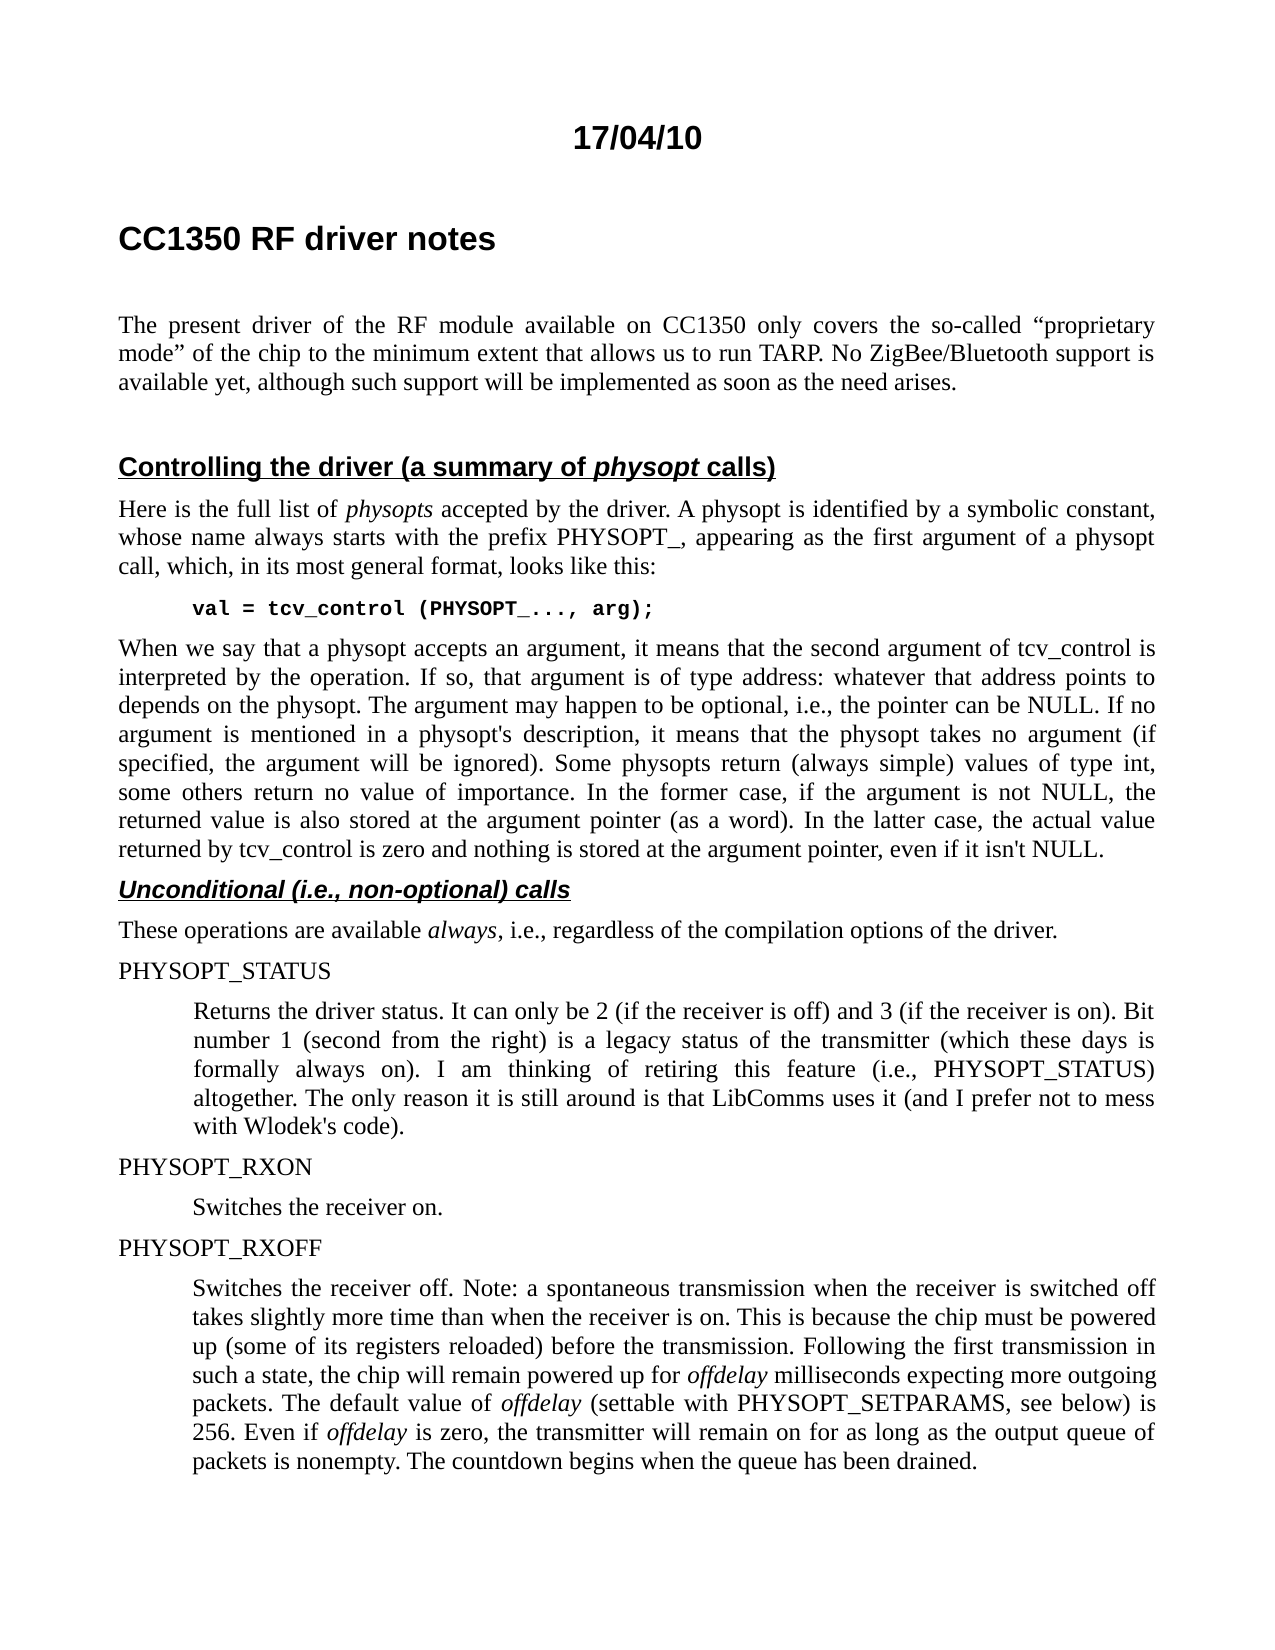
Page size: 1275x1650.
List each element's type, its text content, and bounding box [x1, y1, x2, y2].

text When we say that a physopt accepts an argument, it means that the second argument of tcv_control is interpreted by the operation. If so, that argument is of type address: whatever that address points to depends on the physopt. The argument may happen to be optional, i.e., the pointer can be NULL. If no argument is mentioned in a physopt's description, it means that the physopt takes no argument (if specified, the argument will be ignored). Some physopts return (always simple) values of type int, some others return no value of importance. In the former case, if the argument is not NULL, the returned value is also stored at the argument pointer (as a word). In the latter case, the actual value returned by tcv_control is zero and nothing is stored at the argument pointer, even if it isn't NULL. [118, 633, 1157, 863]
text Returns the driver status. It can only be 2 (if the receiver is off) and 3 (if the receiver is on). Bit number 1 (second from the right) is a legacy status of the transmitter (which these days is formally always on). I am thinking of retiring this feature (i.e., PHYSOPT_STATUS) altogether. The only reason it is still around is that LibComms uses it (and I prefer not to mess with Wlodek's code). [193, 996, 1157, 1140]
text PHYSOPT_RXOFF [118, 1233, 1157, 1262]
subtitle 17/04/10 [118, 118, 1157, 157]
text These operations are available always, i.e., regardless of the compilation options of the driver. [118, 915, 1157, 944]
text PHYSOPT_STATUS [118, 956, 1157, 985]
text The present driver of the RF module available on CC1350 only covers the so-called “proprietary mode” of the chip to the minimum extent that allows us to run TARP. No ZigBee/Bluetooth support is available yet, although such support will be implemented as soon as the need arises. [118, 310, 1157, 396]
text Here is the full list of physopts accepted by the driver. A physopt is identified by a symbolic constant, whose name always starts with the prefix PHYSOPT_, appearing as the first argument of a physopt call, which, in its most general format, looks like this: [118, 494, 1157, 580]
text PHYSOPT_RXON [118, 1152, 1157, 1181]
text val = tcv_control (PHYSOPT_..., arg); [118, 592, 1157, 621]
subtitle Controlling the driver (a summary of physopt calls) [118, 451, 1157, 482]
text Switches the receiver on. [192, 1192, 1157, 1221]
text Switches the receiver off. Note: a spontaneous transmission when the receiver is switched off takes slightly more time than when the receiver is on. This is because the chip must be powered up (some of its registers reloaded) before the transmission. Following the first transmission in such a state, the chip will remain powered up for offdelay milliseconds expecting more outgoing packets. The default value of offdelay (settable with PHYSOPT_SETPARAMS, see below) is 256. Even if offdelay is zero, the transmitter will remain on for as long as the output queue of packets is nonempty. The countdown begins when the queue has been drained. [192, 1273, 1157, 1475]
subtitle CC1350 RF driver notes [118, 219, 1157, 257]
subtitle Unconditional (i.e., non-optional) calls [118, 875, 1157, 904]
